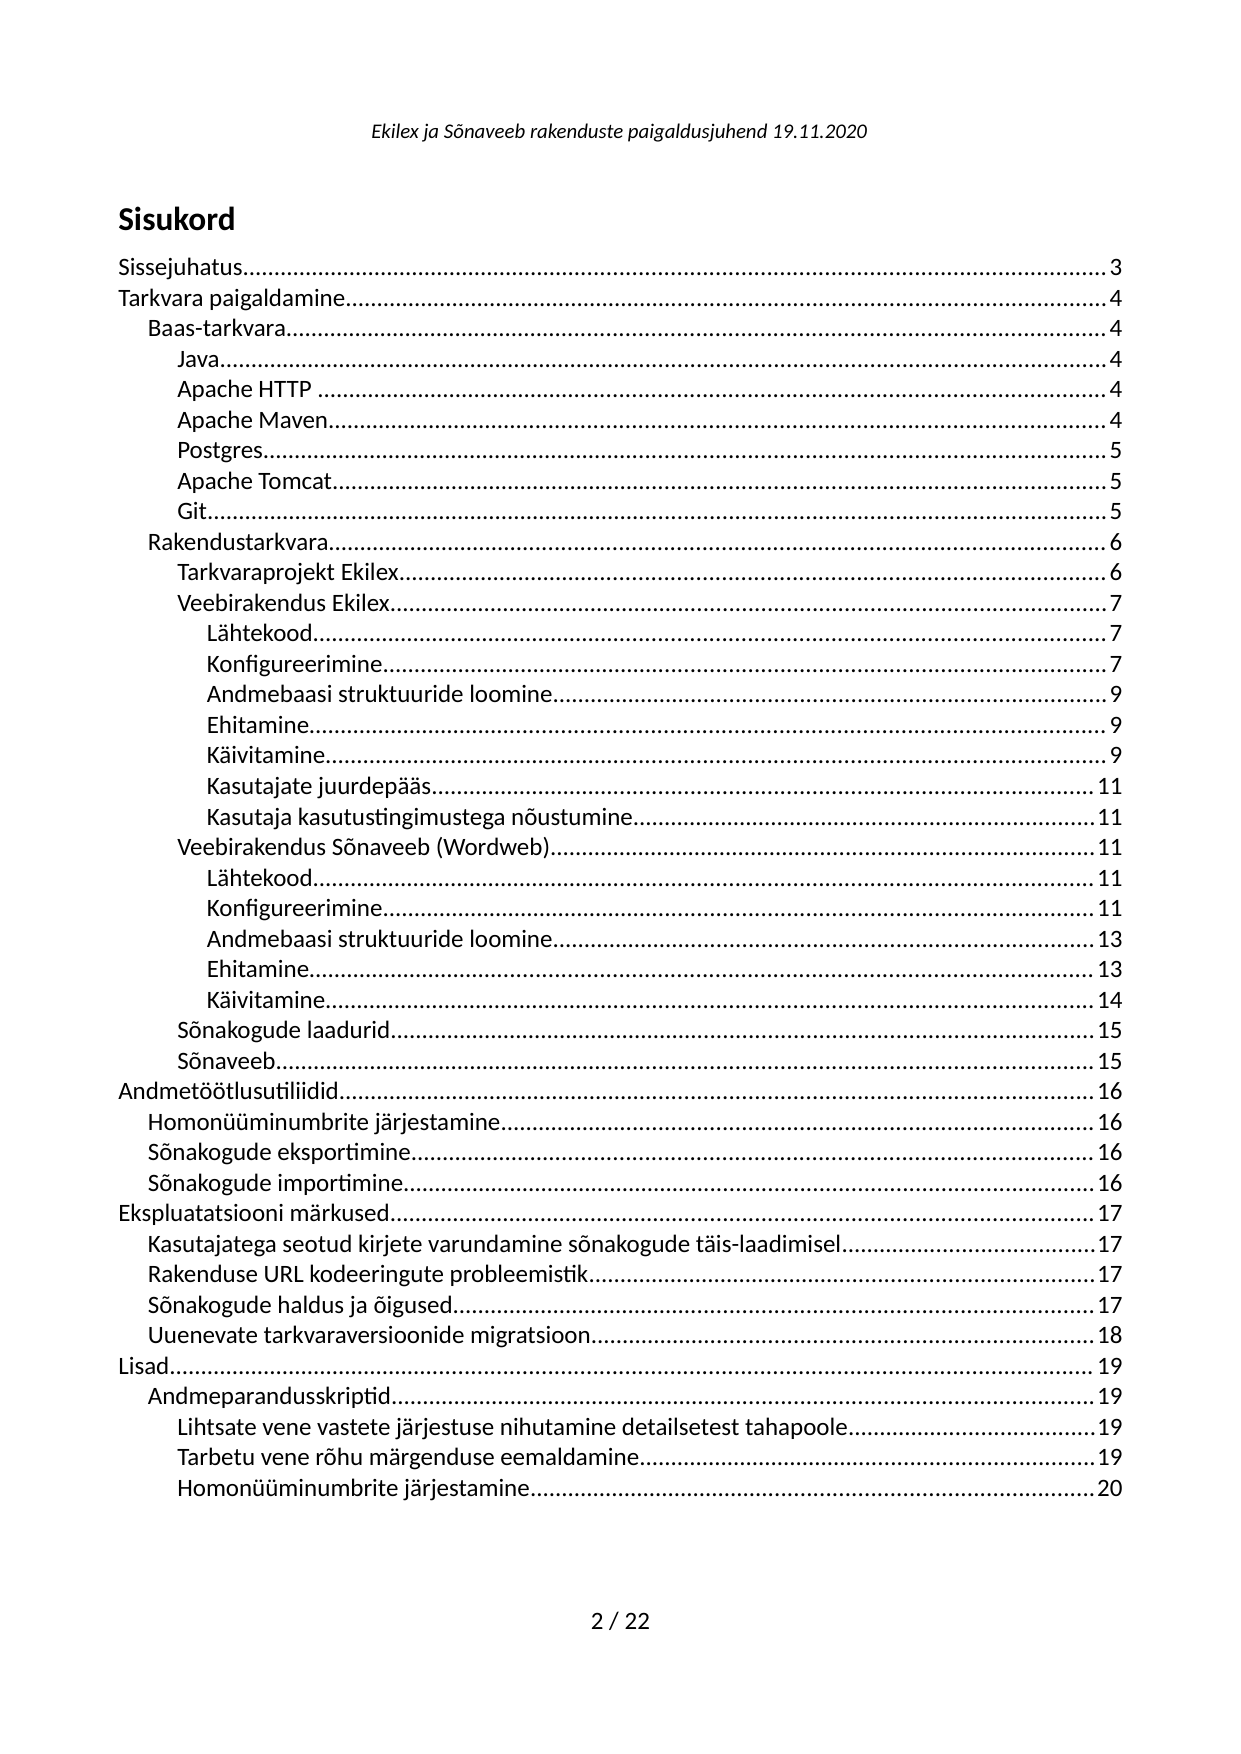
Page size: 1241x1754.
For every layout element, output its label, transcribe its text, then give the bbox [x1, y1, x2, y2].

text Sõnaveeb 15 [177, 1045, 1122, 1075]
text Homonüüminumbrite järjestamine 20 [177, 1472, 1122, 1503]
text Andmeparandusskriptid 19 [148, 1381, 1122, 1411]
text Lähtekood 7 [207, 617, 1122, 648]
text Homonüüminumbrite järjestamine 16 [148, 1106, 1122, 1136]
text Uuenevate tarkvaraversioonide migratsioon 18 [148, 1319, 1122, 1350]
text Rakendustarkvara 6 [148, 526, 1122, 556]
text Kasutajate juurdepääs 11 [207, 770, 1122, 801]
text Apache Tomcat 5 [177, 465, 1122, 495]
text Veebirakendus Sõnaveeb (Wordweb) 11 [177, 831, 1122, 862]
text Andmebaasi struktuuride loomine 13 [207, 923, 1122, 953]
text Sissejuhatus 3 [118, 251, 1122, 282]
text Apache HTTP 4 [177, 373, 1122, 404]
text Git 5 [177, 495, 1122, 526]
text Veebirakendus Ekilex 7 [177, 587, 1122, 617]
text Apache Maven 4 [177, 404, 1122, 434]
text Tarbetu vene rõhu märgenduse eemaldamine 19 [177, 1442, 1122, 1472]
text Lihtsate vene vastete järjestuse nihutamine detailsetest tahapoole 19 [177, 1411, 1122, 1442]
text Andmetöötlusutiliidid 16 [118, 1075, 1122, 1106]
text Java 4 [177, 343, 1122, 373]
text Kasutajatega seotud kirjete varundamine sõnakogude täis-laadimisel 17 [148, 1228, 1122, 1258]
text Lisad 19 [118, 1350, 1122, 1381]
subtitle Sisukord [118, 198, 1122, 239]
text Ekspluatatsiooni märkused 17 [118, 1197, 1122, 1228]
text Sõnakogude laadurid 15 [177, 1014, 1122, 1045]
text Ehitamine 13 [207, 953, 1122, 984]
text Andmebaasi struktuuride loomine 9 [207, 678, 1122, 709]
text Lähtekood 11 [207, 862, 1122, 892]
text Sõnakogude haldus ja õigused 17 [148, 1289, 1122, 1319]
text Postgres 5 [177, 434, 1122, 465]
text Kasutaja kasutustingimustega nõustumine 11 [207, 801, 1122, 831]
text Konfigureerimine 11 [207, 892, 1122, 923]
text Sõnakogude eksportimine 16 [148, 1136, 1122, 1167]
text Käivitamine 14 [207, 984, 1122, 1014]
text Käivitamine 9 [207, 739, 1122, 770]
text Rakenduse URL kodeeringute probleemistik 17 [148, 1258, 1122, 1289]
text Baas-tarkvara 4 [148, 312, 1122, 343]
text Tarkvaraprojekt Ekilex 6 [177, 556, 1122, 587]
text Sõnakogude importimine 16 [148, 1167, 1122, 1197]
text Tarkvara paigaldamine 4 [118, 282, 1122, 312]
text Konfigureerimine 7 [207, 648, 1122, 678]
text Ehitamine 9 [207, 709, 1122, 739]
